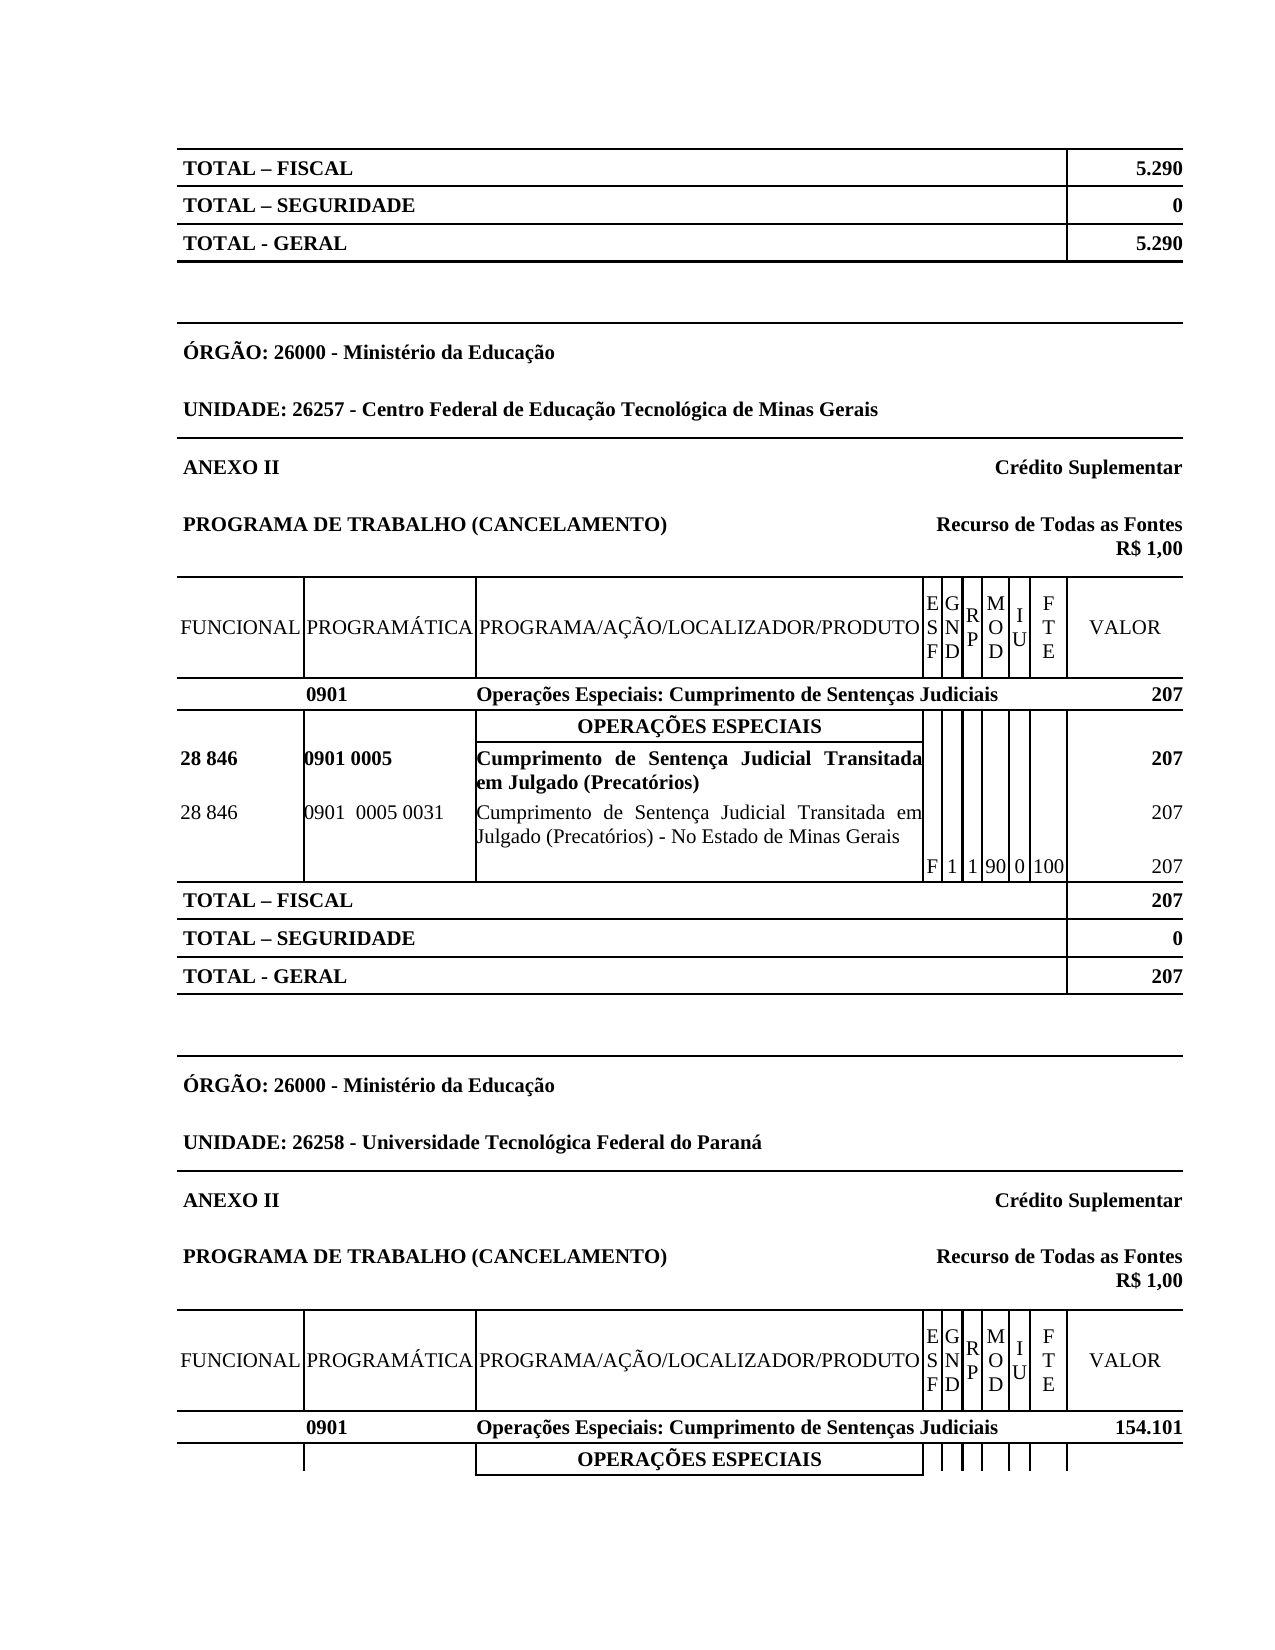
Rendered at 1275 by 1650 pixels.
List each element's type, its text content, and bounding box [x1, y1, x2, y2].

table_cell Crédito Suplementar [923, 439, 1183, 495]
table_cell 28 846 [177, 741, 303, 797]
table_cell 207 [1068, 797, 1183, 851]
table_cell [177, 263, 1067, 322]
table_cell 0 [1068, 920, 1183, 956]
table_cell FUNCIONAL [177, 1311, 303, 1409]
table_cell [942, 1444, 962, 1473]
table_cell [177, 1444, 303, 1473]
table_cell [304, 1444, 475, 1473]
table_cell Recurso de Todas as Fontes R$ 1,00 [923, 495, 1183, 576]
table_cell [963, 1444, 982, 1473]
table_cell ANEXO II [177, 1172, 923, 1228]
table_cell [1031, 797, 1066, 851]
table_cell Crédito Suplementar [923, 1172, 1183, 1228]
table_cell UNIDADE: 26258 - Universidade Tecnológica Federal do Paraná [177, 1114, 923, 1170]
table_cell Recurso de Todas as Fontes R$ 1,00 [923, 1228, 1183, 1309]
table_cell PROGRAMÁTICA [305, 578, 475, 677]
table_cell 1 [943, 851, 961, 881]
table_cell [1068, 711, 1183, 741]
table_cell 0 [1068, 187, 1183, 223]
table_cell [964, 797, 981, 851]
table_cell [923, 1114, 1183, 1170]
table_cell G N D [943, 1311, 961, 1409]
table_cell UNIDADE: 26257 - Centro Federal de Educação Tecnológica de Minas Gerais [177, 381, 923, 437]
table_cell [923, 381, 1183, 437]
table_cell [177, 851, 303, 881]
table_cell 207 [1068, 851, 1183, 881]
table_cell VALOR [1068, 578, 1183, 677]
table_cell [177, 995, 1067, 1055]
table_cell E S F [924, 578, 941, 677]
table_cell M O D [983, 1311, 1008, 1409]
table_cell TOTAL - GERAL [177, 225, 1066, 260]
table_cell [982, 1444, 1009, 1473]
table_cell Operações Especiais [477, 711, 922, 741]
table_cell TOTAL - GERAL [177, 958, 1066, 993]
table_cell [477, 851, 922, 881]
table_cell [964, 741, 981, 797]
table_cell PROGRAMA/AÇÃO/LOCALIZADOR/PRODUTO [477, 578, 922, 677]
table_cell ÓRGÃO: 26000 - Ministério da Educação [177, 1057, 1183, 1113]
table_cell PROGRAMA DE TRABALHO (CANCELAMENTO) [177, 1228, 923, 1309]
table_cell 207 [1068, 883, 1183, 918]
table_cell ANEXO II [177, 439, 923, 495]
table_cell 28 846 [177, 797, 303, 851]
table_cell TOTAL – SEGURIDADE [177, 920, 1066, 956]
table_cell 1 [964, 851, 981, 881]
table_cell [943, 741, 961, 797]
table_cell [983, 741, 1008, 797]
table_cell [924, 797, 941, 851]
table_cell [1067, 263, 1183, 322]
table_cell [1067, 995, 1183, 1055]
table_cell [983, 711, 1008, 741]
table_cell R P [964, 578, 981, 677]
table_cell VALOR [1068, 1311, 1183, 1409]
table_cell F T E [1031, 578, 1066, 677]
table_cell PROGRAMA/AÇÃO/LOCALIZADOR/PRODUTO [477, 1311, 922, 1409]
table_cell 5.290 [1068, 150, 1183, 185]
table_cell [305, 711, 475, 741]
table_cell 0901 0005 0031 [305, 797, 475, 851]
table_cell 154.101 [1067, 1412, 1183, 1442]
table_cell F T E [1031, 1311, 1066, 1409]
table_cell ÓRGÃO: 26000 - Ministério da Educação [177, 324, 1183, 381]
table_cell 5.290 [1068, 225, 1183, 260]
table_cell [943, 797, 961, 851]
table_cell I U [1010, 1311, 1029, 1409]
table_cell [924, 1444, 942, 1473]
table_cell [943, 711, 961, 741]
table_cell PROGRAMA DE TRABALHO (CANCELAMENTO) [177, 495, 923, 576]
table_cell [924, 711, 941, 741]
table_cell [1031, 741, 1066, 797]
table_cell Operações Especiais: Cumprimento de Sentenças Judiciais [476, 1412, 1067, 1442]
table_cell [964, 711, 981, 741]
table_cell 0 [1010, 851, 1029, 881]
table_cell Cumprimento de Sentença Judicial Transitada em Julgado (Precatórios) [477, 743, 922, 797]
table_cell [1010, 741, 1029, 797]
table_cell [1010, 711, 1029, 741]
table_cell 207 [1068, 958, 1183, 993]
table_cell Operações Especiais: Cumprimento de Sentenças Judiciais [476, 679, 1067, 709]
table_cell Operações Especiais [477, 1444, 922, 1473]
table_cell I U [1010, 578, 1029, 677]
table_cell TOTAL – FISCAL [177, 883, 1066, 918]
table_cell Cumprimento de Sentença Judicial Transitada em Julgado (Precatórios) - No Estado de Minas Gerais [477, 797, 922, 851]
table_cell 100 [1031, 851, 1066, 881]
table_cell PROGRAMÁTICA [305, 1311, 475, 1409]
table_cell 0901 [177, 1412, 476, 1442]
table_cell [983, 797, 1008, 851]
table_cell [177, 711, 303, 741]
table_cell [1067, 1444, 1183, 1473]
table_cell [924, 741, 941, 797]
table_cell [1010, 797, 1029, 851]
table_cell TOTAL – SEGURIDADE [177, 187, 1066, 223]
table_cell F [924, 851, 941, 881]
table_cell 0901 0005 [305, 741, 475, 797]
table_cell TOTAL – FISCAL [177, 150, 1066, 185]
table_cell R P [964, 1311, 981, 1409]
table_cell 207 [1067, 679, 1183, 709]
table_cell G N D [943, 578, 961, 677]
table_cell M O D [983, 578, 1008, 677]
table_cell 90 [983, 851, 1008, 881]
table_cell [1009, 1444, 1030, 1473]
table_cell FUNCIONAL [177, 578, 303, 677]
table_cell [305, 851, 475, 881]
table_cell 0901 [177, 679, 476, 709]
table_cell 207 [1068, 741, 1183, 797]
table_cell [1030, 1444, 1067, 1473]
table_cell [1031, 711, 1066, 741]
table_cell E S F [924, 1311, 941, 1409]
